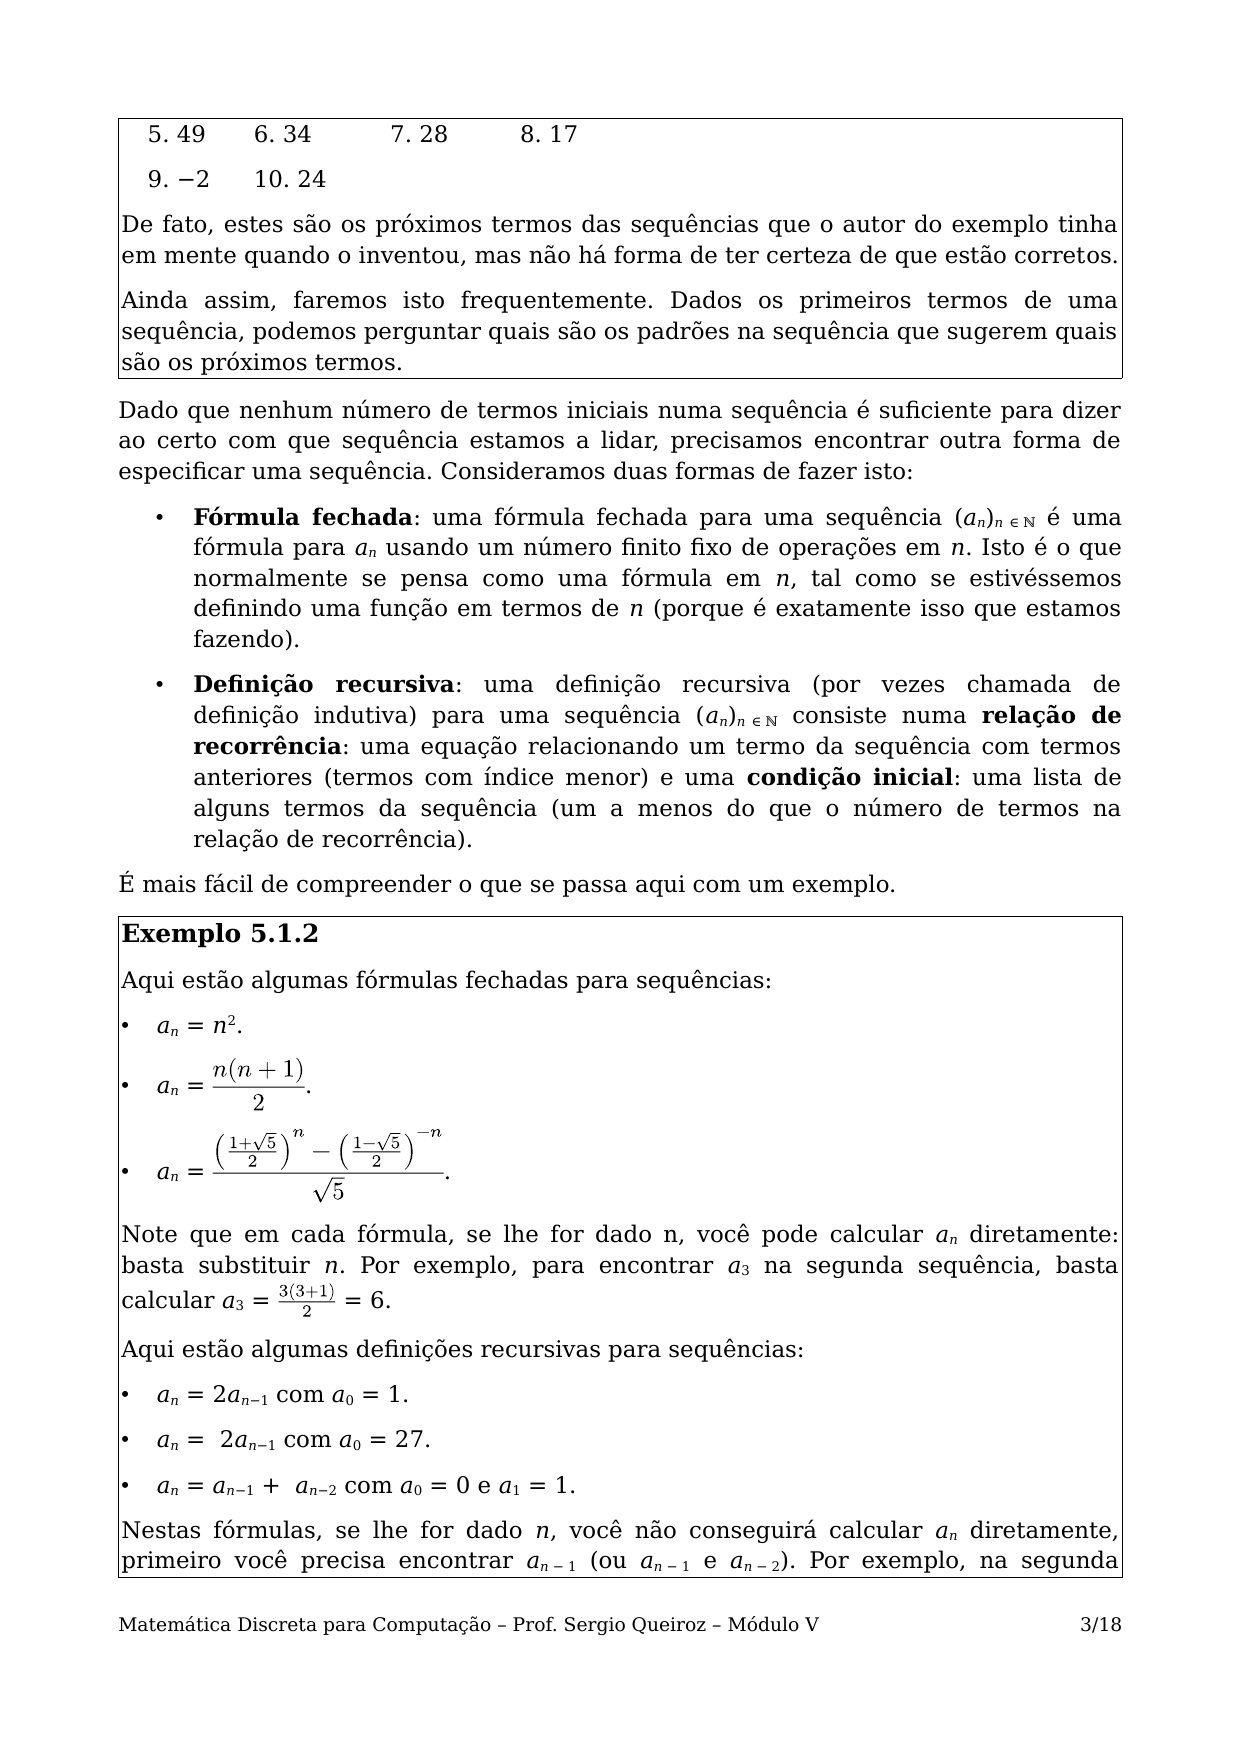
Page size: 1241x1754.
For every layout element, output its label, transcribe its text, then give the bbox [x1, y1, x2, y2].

text Nestas fórmulas, se lhe for dado n, você não conseguirá calcular an diretamente, primeiro você precisa encontrar an − 1 (ou an − 1 e an − 2). Por exemplo, na segunda [119, 1514, 1122, 1577]
text Exemplo 5.1.2 [119, 917, 1122, 948]
list an = . [119, 1126, 1122, 1203]
text Aqui estão algumas fórmulas fechadas para sequências: [119, 964, 1122, 994]
list an = an−1 + an−2 com a0 = 0 e a1 = 1. [119, 1469, 1122, 1498]
text 5. 49 6. 34 7. 28 8. 17 [119, 119, 1122, 148]
text Ainda assim, faremos isto frequentemente. Dados os primeiros termos de uma sequência, podemos perguntar quais são os padrões na sequência que sugerem quais são os próximos termos. [119, 284, 1122, 378]
text Note que em cada fórmula, se lhe for dado n, você pode calcular an diretamente: basta substituir n. Por exemplo, para encontrar a3 na segunda sequência, basta calcular a3 = = 6. [119, 1218, 1122, 1318]
text Aqui estão algumas definições recursivas para sequências: [119, 1333, 1122, 1363]
list an = . [119, 1055, 1122, 1111]
text 9. −2 10. 24 [119, 163, 1122, 193]
text Dado que nenhum número de termos iniciais numa sequência é suficiente para dizer ao certo com que sequência estamos a lidar, precisamos encontrar outra forma de especificar uma sequência. Consideramos duas formas de fazer isto: [118, 397, 1122, 485]
list an = n2. [119, 1010, 1122, 1039]
text De fato, estes são os próximos termos das sequências que o autor do exemplo tinha em mente quando o inventou, mas não há forma de ter certeza de que estão corretos. [119, 208, 1122, 269]
list Fórmula fechada: uma fórmula fechada para uma sequência (an)n ∈ ℕ é uma fórmula para an usando um número finito fixo de operações em n. Isto é o que normalmente se pensa como uma fórmula em n, tal como se estivéssemos definindo uma função em termos de n (porque é exatamente isso que estamos fazendo). [156, 503, 1122, 653]
list an = 2an−1 com a0 = 27. [119, 1424, 1122, 1453]
text É mais fácil de compreender o que se passa aqui com um exemplo. [118, 871, 1122, 898]
list an = 2an−1 com a0 = 1. [119, 1378, 1122, 1408]
list Definição recursiva: uma definição recursiva (por vezes chamada de definição indutiva) para uma sequência (an)n ∈ ℕ consiste numa relação de recorrência: uma equação relacionando um termo da sequência com termos anteriores (termos com índice menor) e uma condição inicial: uma lista de alguns termos da sequência (um a menos do que o número de termos na relação de recorrência). [156, 671, 1122, 852]
